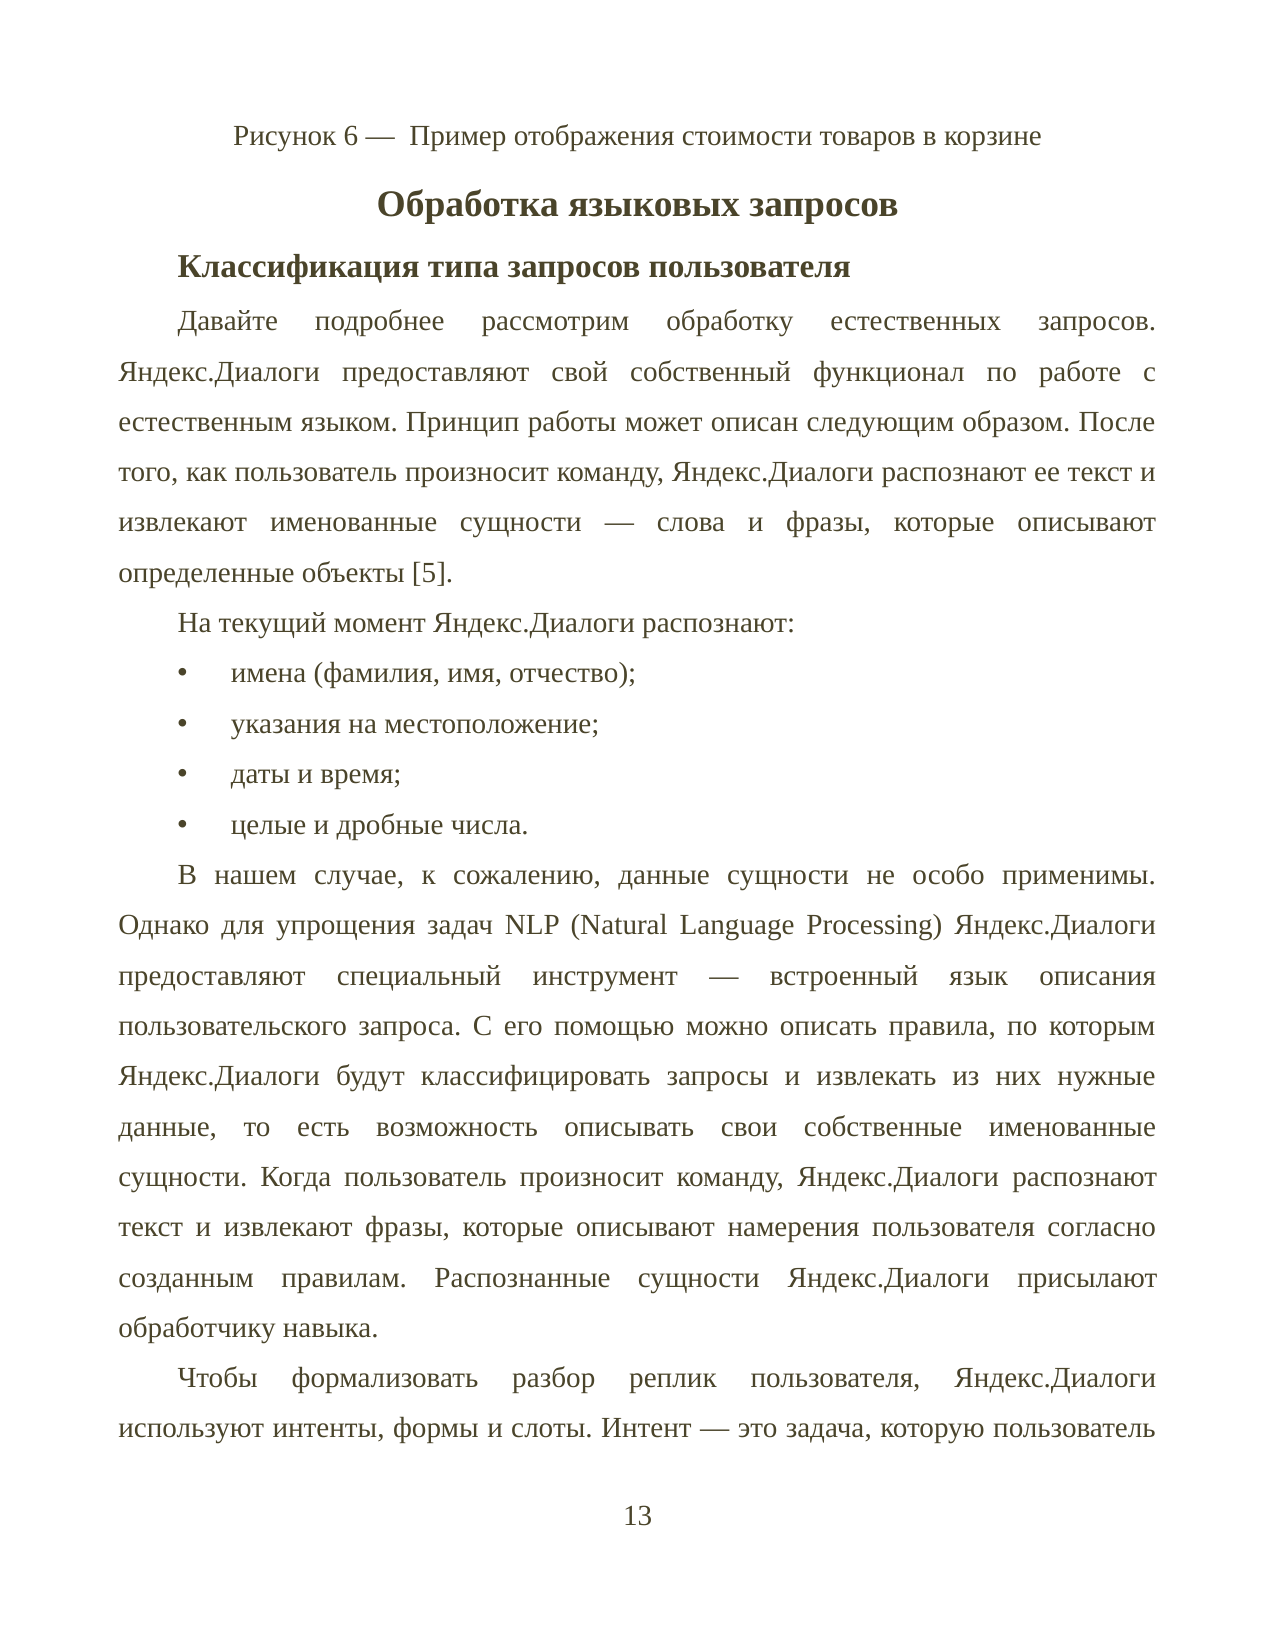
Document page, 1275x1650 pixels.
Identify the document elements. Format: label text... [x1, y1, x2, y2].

list имена (фамилия, имя, отчество); [177, 656, 1157, 689]
subtitle Рисунок 6 — Пример отображения стоимости товаров в корзине [118, 118, 1157, 152]
text Давайте подробнее рассмотрим обработку естественных запросов. Яндекс.Диалоги предоставляют свой собственный функционал по работе с естественным языком. Принцип работы может описан следующим образом. После того, как пользователь произносит команду, Яндекс.Диалоги распознают ее текст и извлекают именованные сущности — слова и фразы, которые описывают определенные объекты [5]. [118, 303, 1157, 588]
list целые и дробные числа. [177, 807, 1157, 840]
list указания на местоположение; [177, 706, 1157, 739]
list даты и время; [177, 756, 1157, 790]
text На текущий момент Яндекс.Диалоги распознают: [118, 605, 1157, 639]
subtitle Классификация типа запросов пользователя [118, 246, 1157, 284]
text Чтобы формализовать разбор реплик пользователя, Яндекс.Диалоги используют интенты, формы и слоты. Интент — это задача, которую пользователь [118, 1360, 1157, 1444]
text В нашем случае, к сожалению, данные сущности не особо применимы. Однако для упрощения задач NLP (Natural Language Processing) Яндекс.Диалоги предоставляют специальный инструмент — встроенный язык описания пользовательского запроса. С его помощью можно описать правила, по которым Яндекс.Диалоги будут классифицировать запросы и извлекать из них нужные данные, то есть возможность описывать свои собственные именованные сущности. Когда пользователь произносит команду, Яндекс.Диалоги распознают текст и извлекают фразы, которые описывают намерения пользователя согласно созданным правилам. Распознанные сущности Яндекс.Диалоги присылают обработчику навыка. [118, 857, 1157, 1343]
subtitle Обработка языковых запросов [118, 181, 1157, 224]
